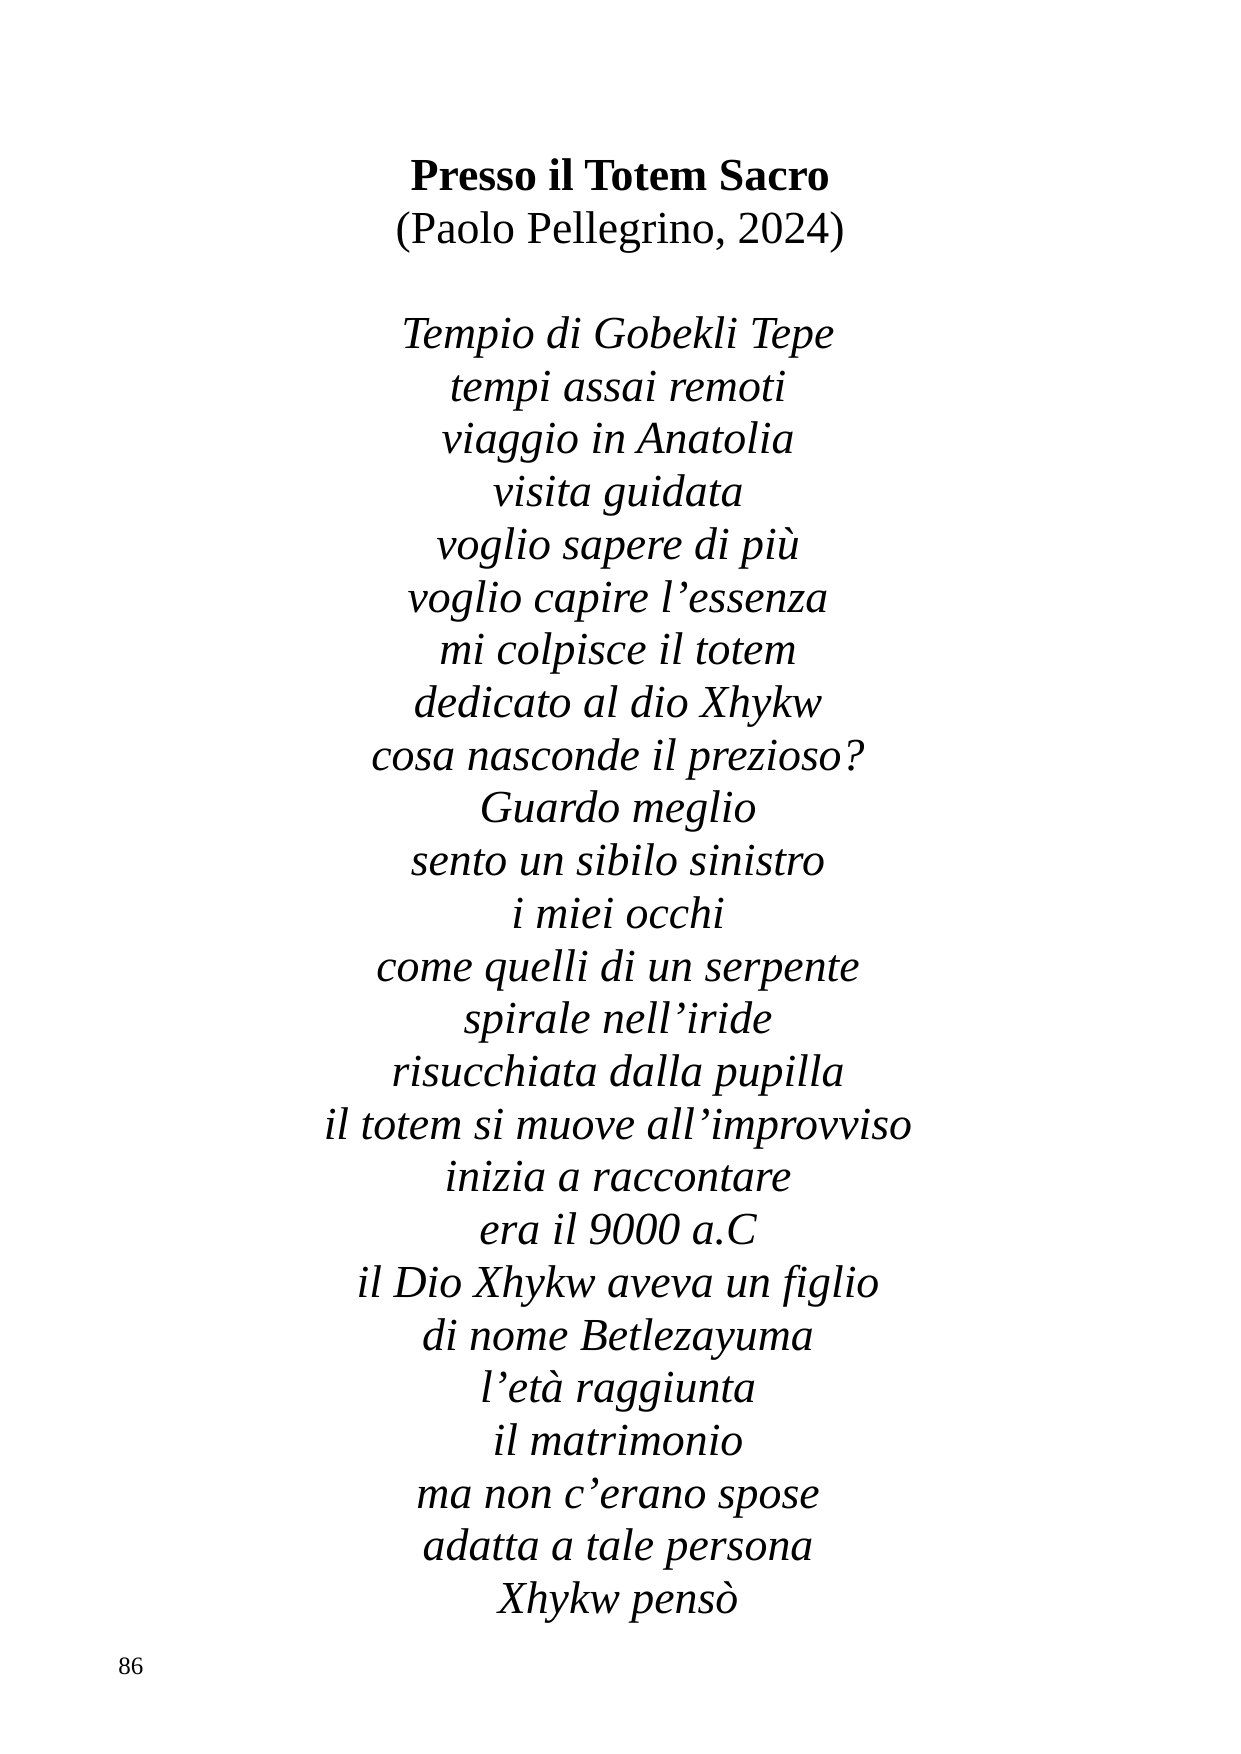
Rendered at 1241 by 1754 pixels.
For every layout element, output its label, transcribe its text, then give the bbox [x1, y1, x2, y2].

text visita guidata [118, 464, 1122, 517]
text i miei occhi [118, 886, 1122, 938]
text adatta a tale persona [118, 1518, 1122, 1571]
text era il 9000 a.C [118, 1202, 1122, 1254]
text il matrimonio [118, 1413, 1122, 1465]
text ma non c’erano spose [118, 1465, 1122, 1518]
text cosa nasconde il prezioso? [118, 727, 1122, 780]
text sento un sibilo sinistro [118, 833, 1122, 886]
text Guardo meglio [118, 780, 1122, 833]
text voglio capire l’essenza [118, 569, 1122, 622]
text inizia a raccontare [118, 1149, 1122, 1202]
text di nome Betlezayuma [118, 1307, 1122, 1360]
text il Dio Xhykw aveva un figlio [118, 1254, 1122, 1307]
text l’età raggiunta [118, 1360, 1122, 1413]
text viaggio in Anatolia [118, 411, 1122, 464]
text (Paolo Pellegrino, 2024) [118, 200, 1122, 253]
text Xhykw pensò [118, 1571, 1122, 1623]
text mi colpisce il totem [118, 622, 1122, 675]
text risucchiata dalla pupilla [118, 1044, 1122, 1096]
text spirale nell’iride [118, 991, 1122, 1044]
text come quelli di un serpente [118, 938, 1122, 991]
text Tempio di Gobekli Tepe [118, 306, 1122, 358]
text voglio sapere di più [118, 517, 1122, 569]
text il totem si muove all’improvviso [118, 1096, 1122, 1149]
text Presso il Totem Sacro [118, 148, 1122, 200]
text dedicato al dio Xhykw [118, 675, 1122, 727]
text tempi assai remoti [118, 358, 1122, 411]
